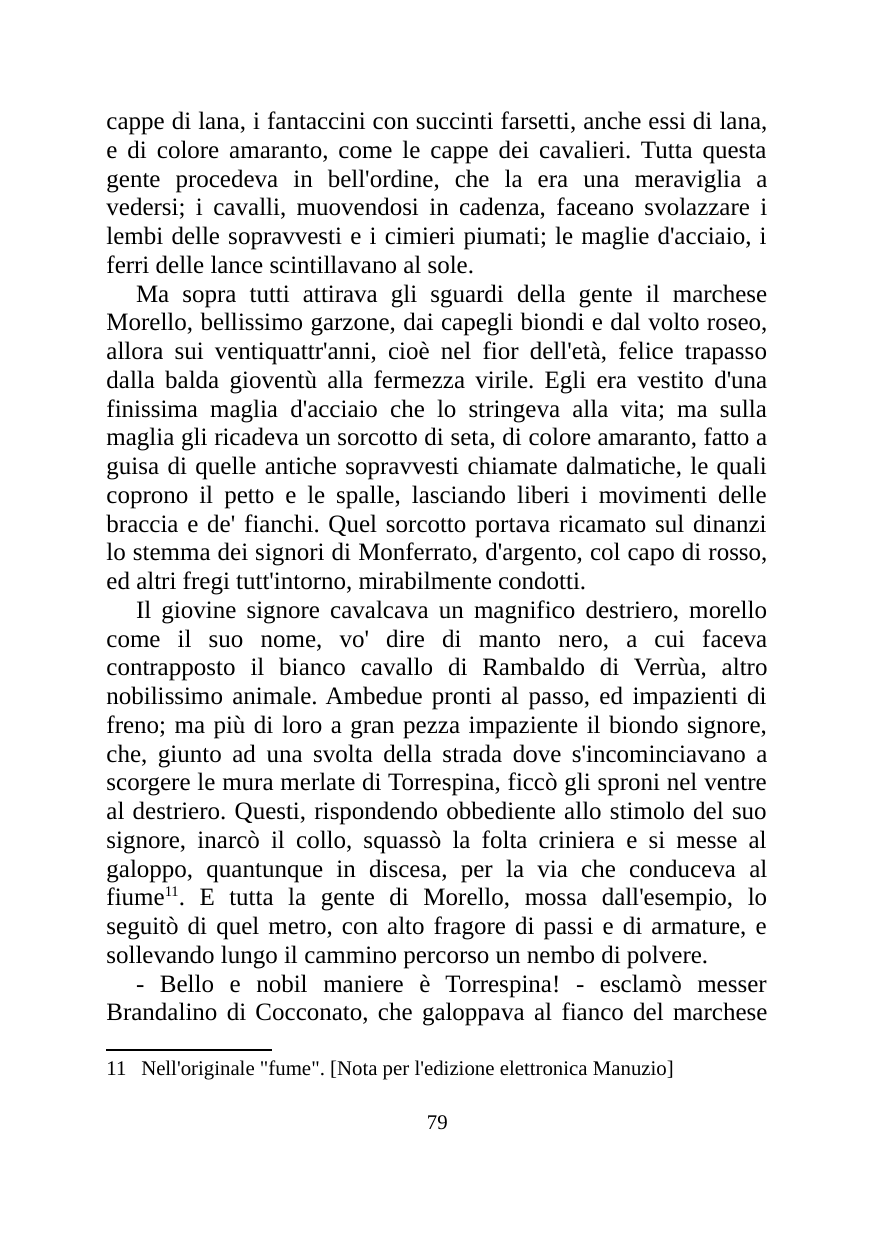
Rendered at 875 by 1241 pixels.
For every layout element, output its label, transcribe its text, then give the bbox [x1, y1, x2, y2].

text Ma sopra tutti attirava gli sguardi della gente il marchese Morello, bellissimo garzone, dai capegli biondi e dal volto roseo, allora sui ventiquattr'anni, cioè nel fior dell'età, felice trapasso dalla balda gioventù alla fermezza virile. Egli era vestito d'una finissima maglia d'acciaio che lo stringeva alla vita; ma sulla maglia gli ricadeva un sorcotto di seta, di colore amaranto, fatto a guisa di quelle antiche sopravvesti chiamate dalmatiche, le quali coprono il petto e le spalle, lasciando liberi i movimenti delle braccia e de' fianchi. Quel sorcotto portava ricamato sul dinanzi lo stemma dei signori di Monferrato, d'argento, col capo di rosso, ed altri fregi tutt'intorno, mirabilmente condotti. [106, 279, 768, 595]
text Il giovine signore cavalcava un magnifico destriero, morello come il suo nome, vo' dire di manto nero, a cui faceva contrapposto il bianco cavallo di Rambaldo di Verrùa, altro nobilissimo animale. Ambedue pronti al passo, ed impazienti di freno; ma più di loro a gran pezza impaziente il biondo signore, che, giunto ad una svolta della strada dove s'incominciavano a scorgere le mura merlate di Torrespina, ficcò gli sproni nel ventre al destriero. Questi, rispondendo obbediente allo stimolo del suo signore, inarcò il collo, squassò la folta criniera e si messe al galoppo, quantunque in discesa, per la via che conduceva al fiume. E tutta la gente di Morello, mossa dall'esempio, lo seguitò di quel metro, con alto fragore di passi e di armature, e sollevando lungo il cammino percorso un nembo di polvere. [106, 595, 768, 969]
text cappe di lana, i fantaccini con succinti farsetti, anche essi di lana, e di colore amaranto, come le cappe dei cavalieri. Tutta questa gente procedeva in bell'ordine, che la era una meraviglia a vedersi; i cavalli, muovendosi in cadenza, faceano svolazzare i lembi delle sopravvesti e i cimieri piumati; le maglie d'acciaio, i ferri delle lance scintillavano al sole. [106, 106, 768, 279]
text Nell'originale "fume". [Nota per l'edizione elettronica Manuzio] [106, 1056, 768, 1080]
text - Bello e nobil maniere è Torrespina! - esclamò messer Brandalino di Cocconato, che galoppava al fianco del marchese [106, 969, 768, 1026]
